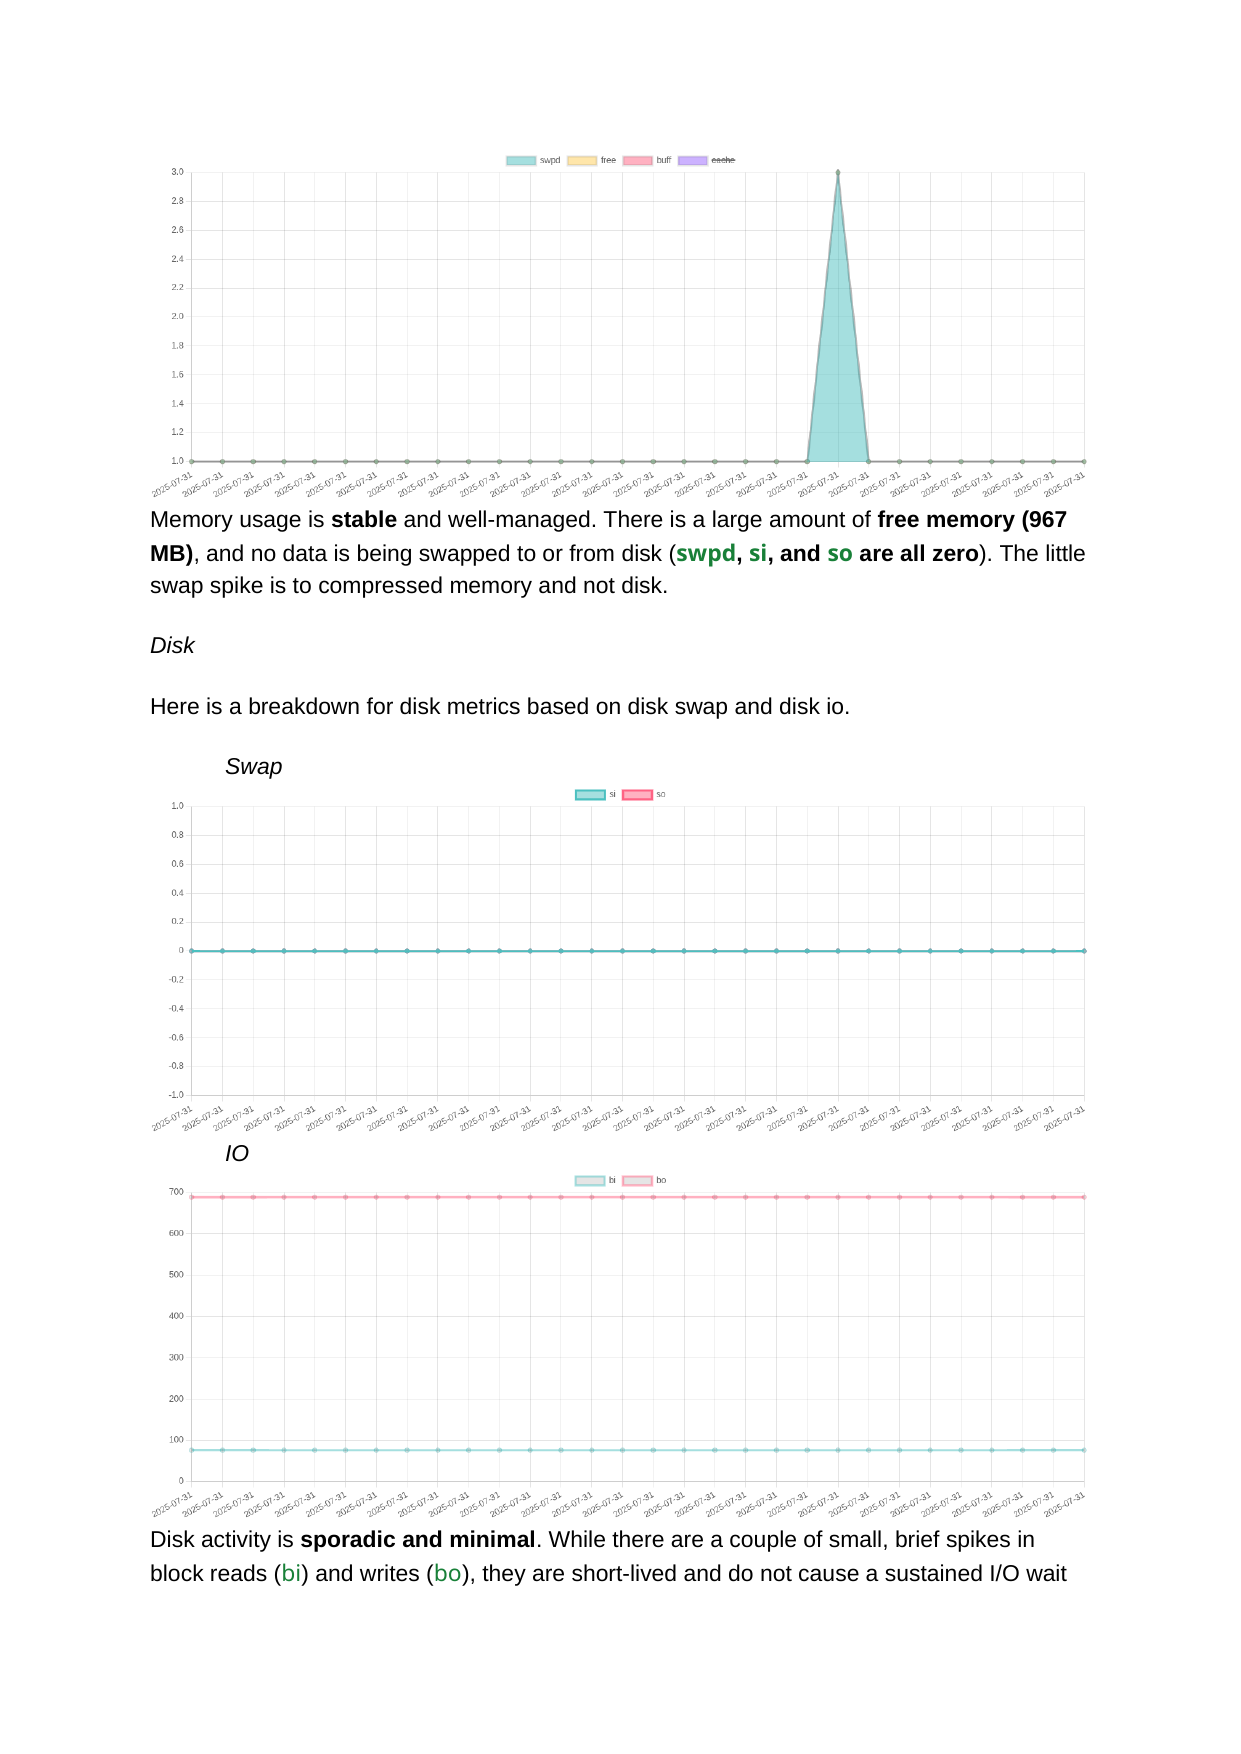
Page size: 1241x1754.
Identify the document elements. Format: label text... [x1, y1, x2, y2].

text Disk activity is sporadic and minimal. While there are a couple of small, brief spikes in block reads (bi) and writes (bo), they are short-lived and do not cause a sustained I/O wait [150, 1526, 1090, 1588]
text IO [150, 1139, 1090, 1166]
text Disk [150, 632, 1090, 659]
text Swap [150, 753, 1090, 780]
text Here is a breakdown for disk metrics based on disk swap and disk io. [150, 693, 1090, 719]
picture [150, 1169, 1091, 1522]
text Memory usage is stable and well-managed. There is a large amount of free memory (967 MB), and no data is being swapped to or from disk (swpd, si, and so are all zero). The little swap spike is to compressed memory and not disk. [150, 506, 1090, 598]
picture [150, 150, 1091, 502]
picture [150, 783, 1091, 1136]
